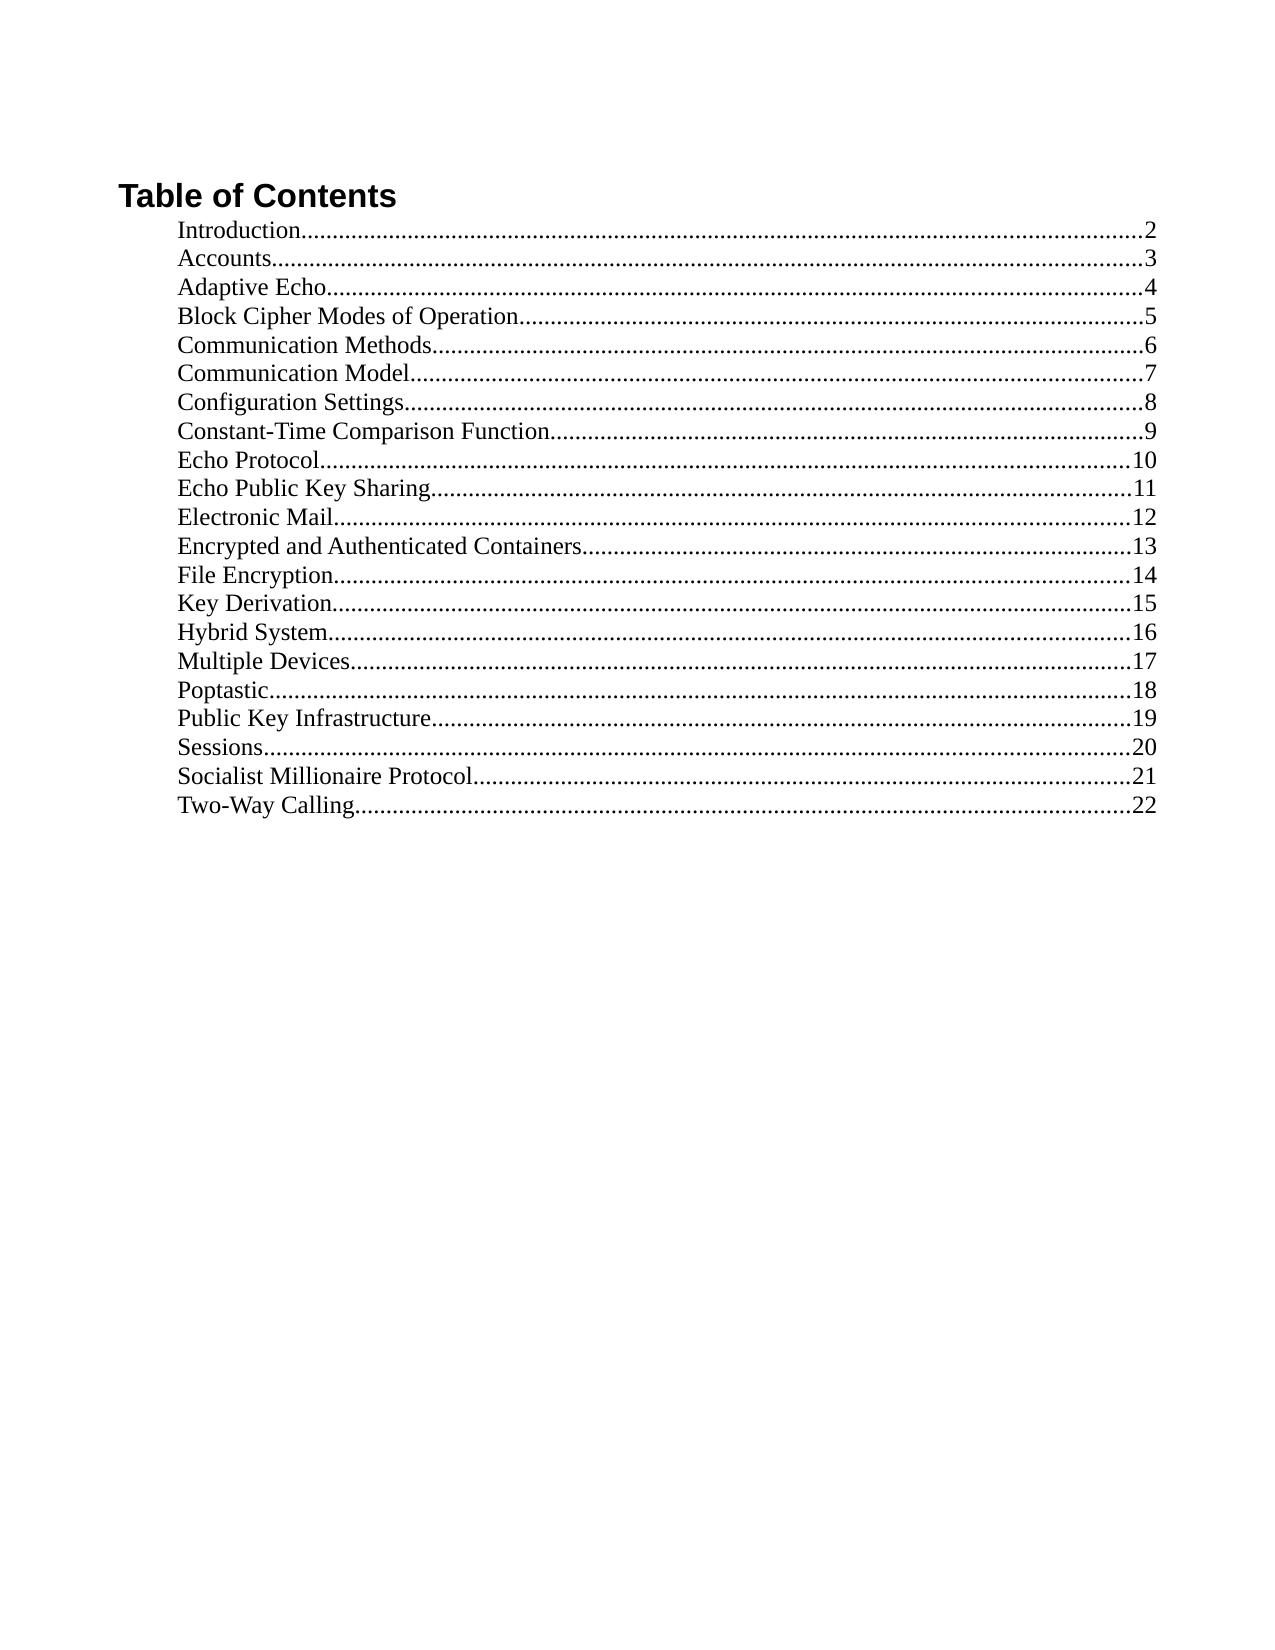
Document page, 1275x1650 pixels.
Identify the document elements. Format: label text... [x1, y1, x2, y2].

text Electronic Mail 12 [177, 502, 1157, 531]
text Introduction 2 [177, 215, 1157, 243]
text Accounts 3 [177, 243, 1157, 272]
subtitle Table of Contents [118, 176, 1157, 215]
text Two-Way Calling 22 [177, 790, 1157, 818]
text Communication Methods 6 [177, 330, 1157, 358]
text Socialist Millionaire Protocol 21 [177, 761, 1157, 790]
text Public Key Infrastructure 19 [177, 703, 1157, 732]
text Sessions 20 [177, 732, 1157, 761]
text Configuration Settings 8 [177, 387, 1157, 416]
text Encrypted and Authenticated Containers 13 [177, 531, 1157, 560]
text Adaptive Echo 4 [177, 272, 1157, 301]
text Communication Model 7 [177, 358, 1157, 387]
text Constant-Time Comparison Function 9 [177, 416, 1157, 445]
text Block Cipher Modes of Operation 5 [177, 301, 1157, 330]
text Poptastic 18 [177, 675, 1157, 703]
text Echo Protocol 10 [177, 445, 1157, 473]
text Echo Public Key Sharing 11 [177, 473, 1157, 502]
text Key Derivation 15 [177, 588, 1157, 617]
text File Encryption 14 [177, 560, 1157, 588]
text Hybrid System 16 [177, 617, 1157, 646]
text Multiple Devices 17 [177, 646, 1157, 675]
